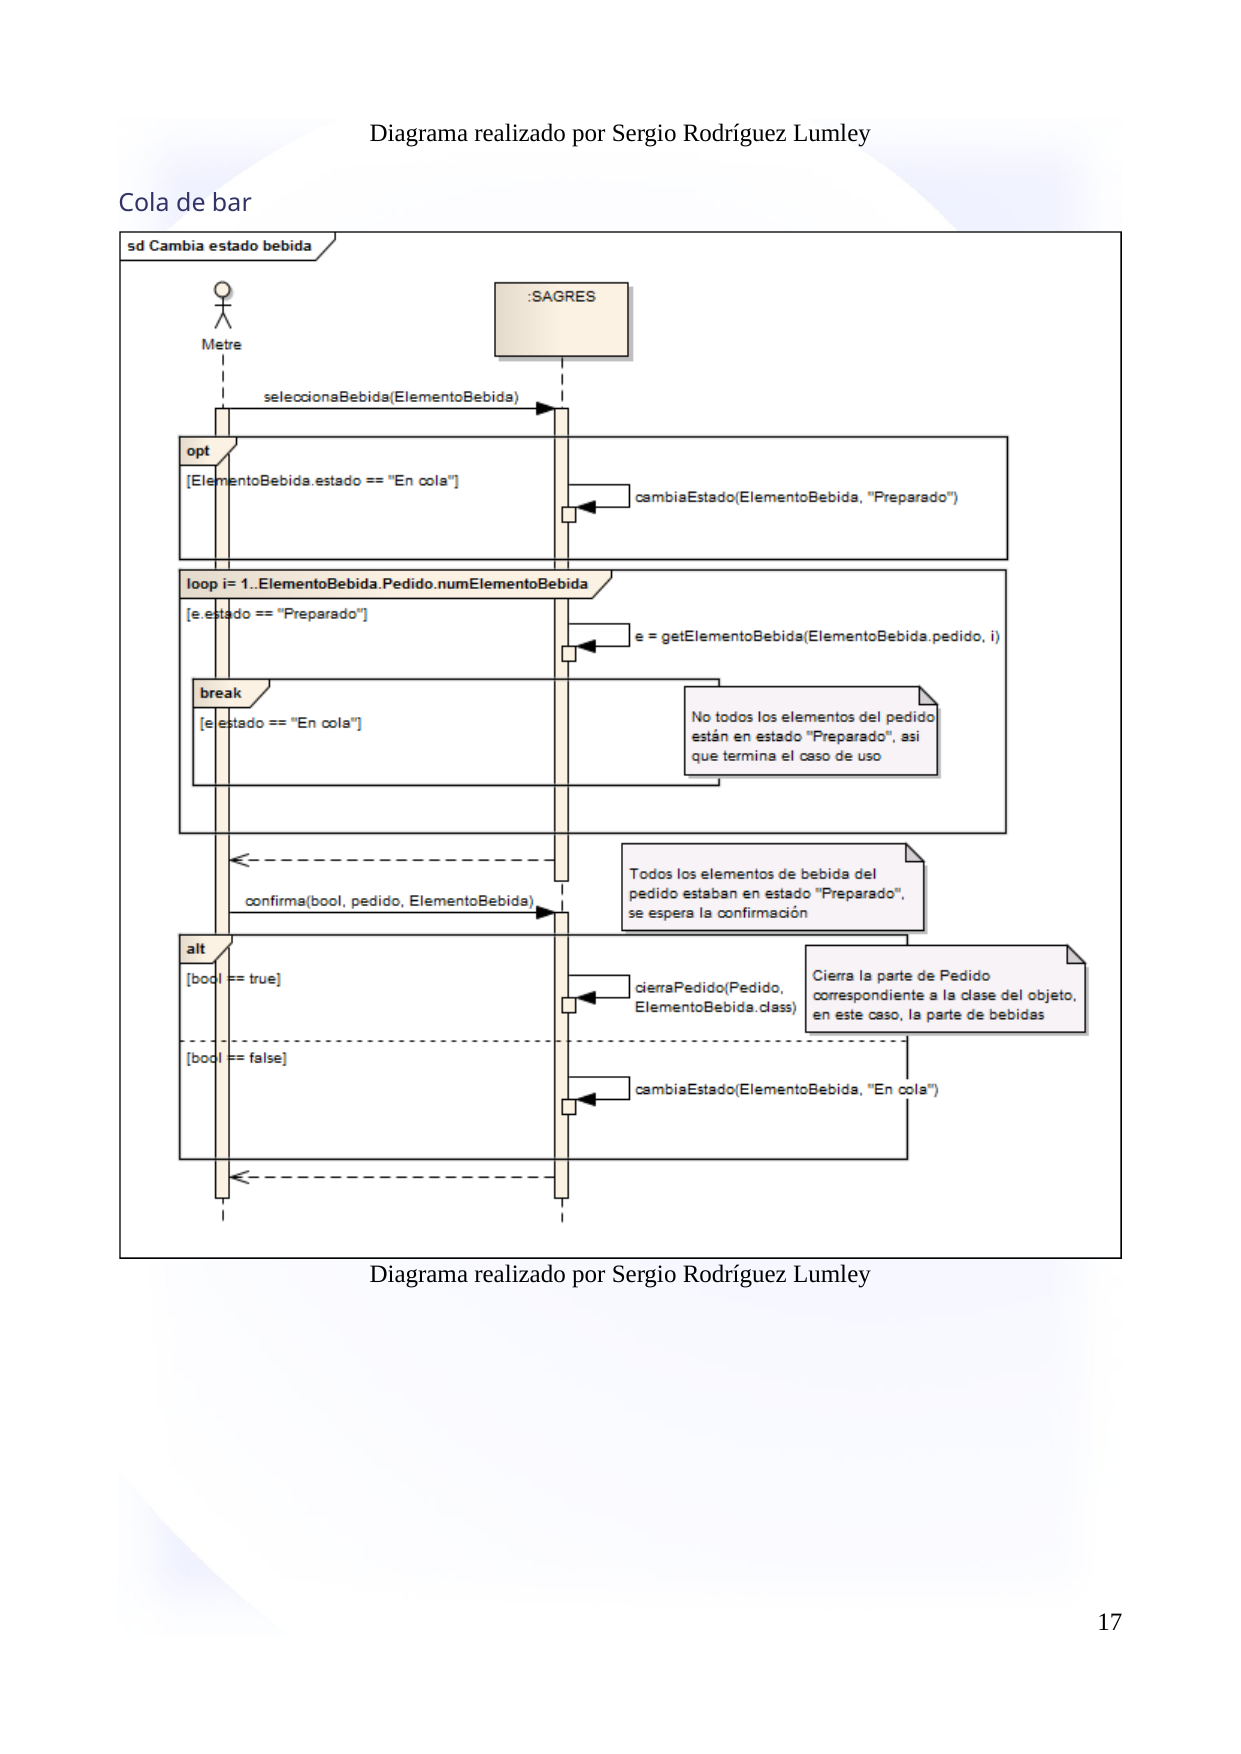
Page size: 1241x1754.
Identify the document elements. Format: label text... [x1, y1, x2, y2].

picture [118, 1287, 1122, 1636]
picture [118, 147, 1122, 184]
text Diagrama realizado por Sergio Rodríguez Lumley [118, 118, 1122, 147]
subtitle Cola de bar [118, 184, 1122, 218]
text Diagrama realizado por Sergio Rodríguez Lumley [118, 1259, 1122, 1287]
picture [118, 218, 1122, 1259]
